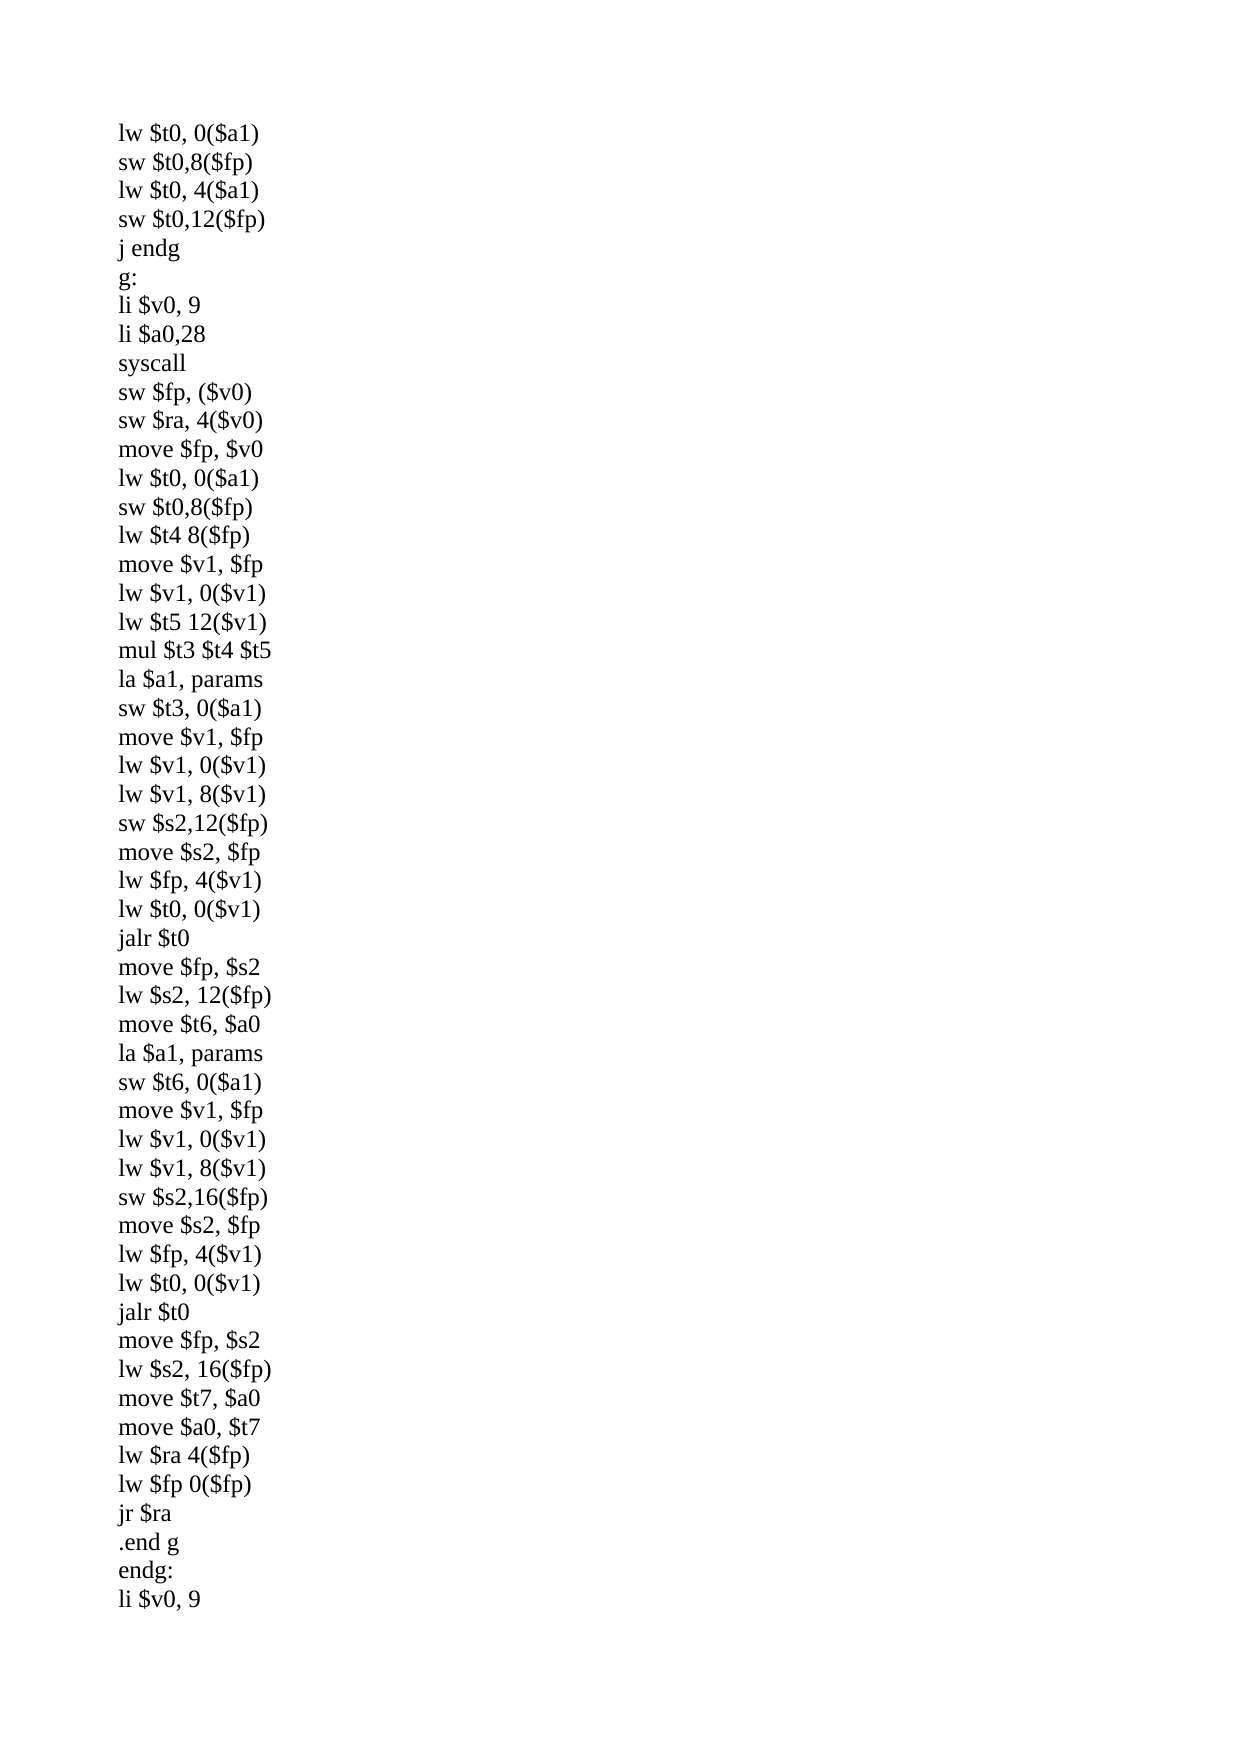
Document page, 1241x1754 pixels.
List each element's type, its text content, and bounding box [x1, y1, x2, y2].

text move $a0, $t7 [118, 1412, 1122, 1441]
text sw $t0,12($fp) [118, 204, 1122, 233]
text jalr $t0 [118, 1297, 1122, 1326]
text endg: [118, 1556, 1122, 1584]
text syscall [118, 348, 1122, 377]
text move $v1, $fp [118, 722, 1122, 751]
text lw $t0, 0($v1) [118, 894, 1122, 923]
text lw $s2, 16($fp) [118, 1354, 1122, 1383]
text jr $ra [118, 1498, 1122, 1527]
text lw $v1, 8($v1) [118, 1153, 1122, 1182]
text lw $v1, 0($v1) [118, 578, 1122, 607]
text lw $fp, 4($v1) [118, 1239, 1122, 1268]
text move $s2, $fp [118, 1211, 1122, 1239]
text g: [118, 262, 1122, 291]
text move $t6, $a0 [118, 1009, 1122, 1038]
text la $a1, params [118, 1038, 1122, 1067]
text move $fp, $v0 [118, 434, 1122, 463]
text lw $fp 0($fp) [118, 1469, 1122, 1498]
text lw $v1, 0($v1) [118, 751, 1122, 779]
text sw $ra, 4($v0) [118, 406, 1122, 434]
text lw $fp, 4($v1) [118, 866, 1122, 894]
text lw $ra 4($fp) [118, 1441, 1122, 1469]
text jalr $t0 [118, 923, 1122, 952]
text li $a0,28 [118, 319, 1122, 348]
text move $s2, $fp [118, 837, 1122, 866]
text sw $s2,16($fp) [118, 1182, 1122, 1211]
text sw $s2,12($fp) [118, 808, 1122, 837]
text li $v0, 9 [118, 1584, 1122, 1613]
text lw $t0, 4($a1) [118, 176, 1122, 204]
text lw $t4 8($fp) [118, 521, 1122, 549]
text move $v1, $fp [118, 549, 1122, 578]
text sw $t0,8($fp) [118, 492, 1122, 521]
text move $fp, $s2 [118, 952, 1122, 981]
text mul $t3 $t4 $t5 [118, 636, 1122, 664]
text sw $fp, ($v0) [118, 377, 1122, 406]
text lw $t0, 0($a1) [118, 463, 1122, 492]
text move $v1, $fp [118, 1096, 1122, 1124]
text lw $t0, 0($v1) [118, 1268, 1122, 1297]
text j endg [118, 233, 1122, 262]
text sw $t3, 0($a1) [118, 693, 1122, 722]
text move $t7, $a0 [118, 1383, 1122, 1412]
text lw $t0, 0($a1) [118, 118, 1122, 147]
text lw $t5 12($v1) [118, 607, 1122, 636]
text move $fp, $s2 [118, 1326, 1122, 1354]
text la $a1, params [118, 664, 1122, 693]
text lw $s2, 12($fp) [118, 981, 1122, 1009]
text sw $t6, 0($a1) [118, 1067, 1122, 1096]
text li $v0, 9 [118, 291, 1122, 319]
text .end g [118, 1527, 1122, 1556]
text lw $v1, 0($v1) [118, 1124, 1122, 1153]
text sw $t0,8($fp) [118, 147, 1122, 176]
text lw $v1, 8($v1) [118, 779, 1122, 808]
